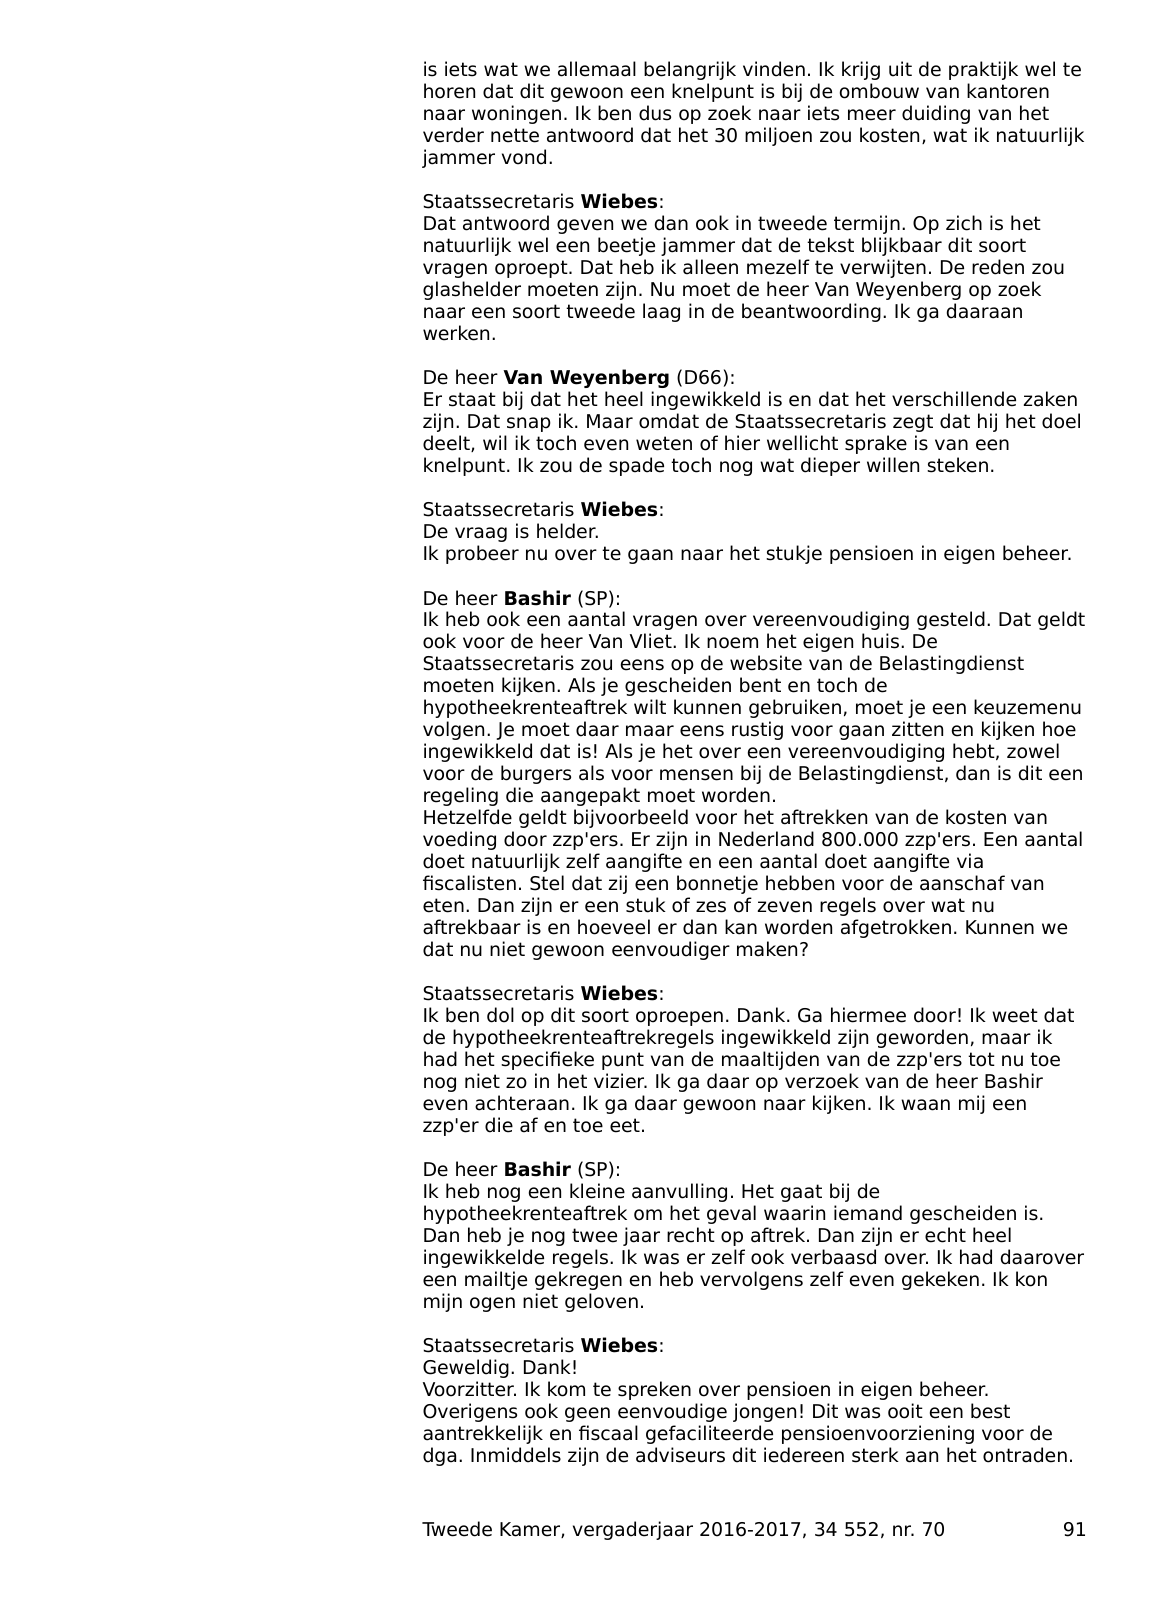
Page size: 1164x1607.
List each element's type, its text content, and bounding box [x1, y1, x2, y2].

text Staatssecretaris Wiebes: [422, 1335, 1087, 1357]
text Geweldig. Dank! [422, 1357, 1087, 1379]
text Ik probeer nu over te gaan naar het stukje pensioen in eigen beheer. [422, 543, 1087, 565]
text De vraag is helder. [422, 521, 1087, 543]
text De heer Bashir (SP): [422, 1159, 1087, 1181]
text is iets wat we allemaal belangrijk vinden. Ik krijg uit de praktijk wel te horen dat dit gewoon een knelpunt is bij de ombouw van kantoren naar woningen. Ik ben dus op zoek naar iets meer duiding van het verder nette antwoord dat het 30 miljoen zou kosten, wat ik natuurlijk jammer vond. [422, 59, 1087, 169]
text Ik ben dol op dit soort oproepen. Dank. Ga hiermee door! Ik weet dat de hypotheekrenteaftrekregels ingewikkeld zijn geworden, maar ik had het specifieke punt van de maaltijden van de zzp'ers tot nu toe nog niet zo in het vizier. Ik ga daar op verzoek van de heer Bashir even achteraan. Ik ga daar gewoon naar kijken. Ik waan mij een zzp'er die af en toe eet. [422, 1005, 1087, 1137]
text Hetzelfde geldt bijvoorbeeld voor het aftrekken van de kosten van voeding door zzp'ers. Er zijn in Nederland 800.000 zzp'ers. Een aantal doet natuurlijk zelf aangifte en een aantal doet aangifte via fiscalisten. Stel dat zij een bonnetje hebben voor de aanschaf van eten. Dan zijn er een stuk of zes of zeven regels over wat nu aftrekbaar is en hoeveel er dan kan worden afgetrokken. Kunnen we dat nu niet gewoon eenvoudiger maken? [422, 807, 1087, 961]
text Voorzitter. Ik kom te spreken over pensioen in eigen beheer. Overigens ook geen eenvoudige jongen! Dit was ooit een best aantrekkelijk en fiscaal gefaciliteerde pensioenvoorziening voor de dga. Inmiddels zijn de adviseurs dit iedereen sterk aan het ontraden. [422, 1379, 1087, 1467]
text Staatssecretaris Wiebes: [422, 983, 1087, 1005]
text De heer Bashir (SP): [422, 587, 1087, 609]
text Er staat bij dat het heel ingewikkeld is en dat het verschillende zaken zijn. Dat snap ik. Maar omdat de Staatssecretaris zegt dat hij het doel deelt, wil ik toch even weten of hier wellicht sprake is van een knelpunt. Ik zou de spade toch nog wat dieper willen steken. [422, 389, 1087, 477]
text Ik heb ook een aantal vragen over vereenvoudiging gesteld. Dat geldt ook voor de heer Van Vliet. Ik noem het eigen huis. De Staatssecretaris zou eens op de website van de Belastingdienst moeten kijken. Als je gescheiden bent en toch de hypotheekrenteaftrek wilt kunnen gebruiken, moet je een keuzemenu volgen. Je moet daar maar eens rustig voor gaan zitten en kijken hoe ingewikkeld dat is! Als je het over een vereenvoudiging hebt, zowel voor de burgers als voor mensen bij de Belastingdienst, dan is dit een regeling die aangepakt moet worden. [422, 609, 1087, 807]
text Staatssecretaris Wiebes: [422, 191, 1087, 213]
text De heer Van Weyenberg (D66): [422, 367, 1087, 389]
text Staatssecretaris Wiebes: [422, 499, 1087, 521]
text Dat antwoord geven we dan ook in tweede termijn. Op zich is het natuurlijk wel een beetje jammer dat de tekst blijkbaar dit soort vragen oproept. Dat heb ik alleen mezelf te verwijten. De reden zou glashelder moeten zijn. Nu moet de heer Van Weyenberg op zoek naar een soort tweede laag in de beantwoording. Ik ga daaraan werken. [422, 213, 1087, 345]
text Ik heb nog een kleine aanvulling. Het gaat bij de hypotheekrenteaftrek om het geval waarin iemand gescheiden is. Dan heb je nog twee jaar recht op aftrek. Dan zijn er echt heel ingewikkelde regels. Ik was er zelf ook verbaasd over. Ik had daarover een mailtje gekregen en heb vervolgens zelf even gekeken. Ik kon mijn ogen niet geloven. [422, 1181, 1087, 1313]
